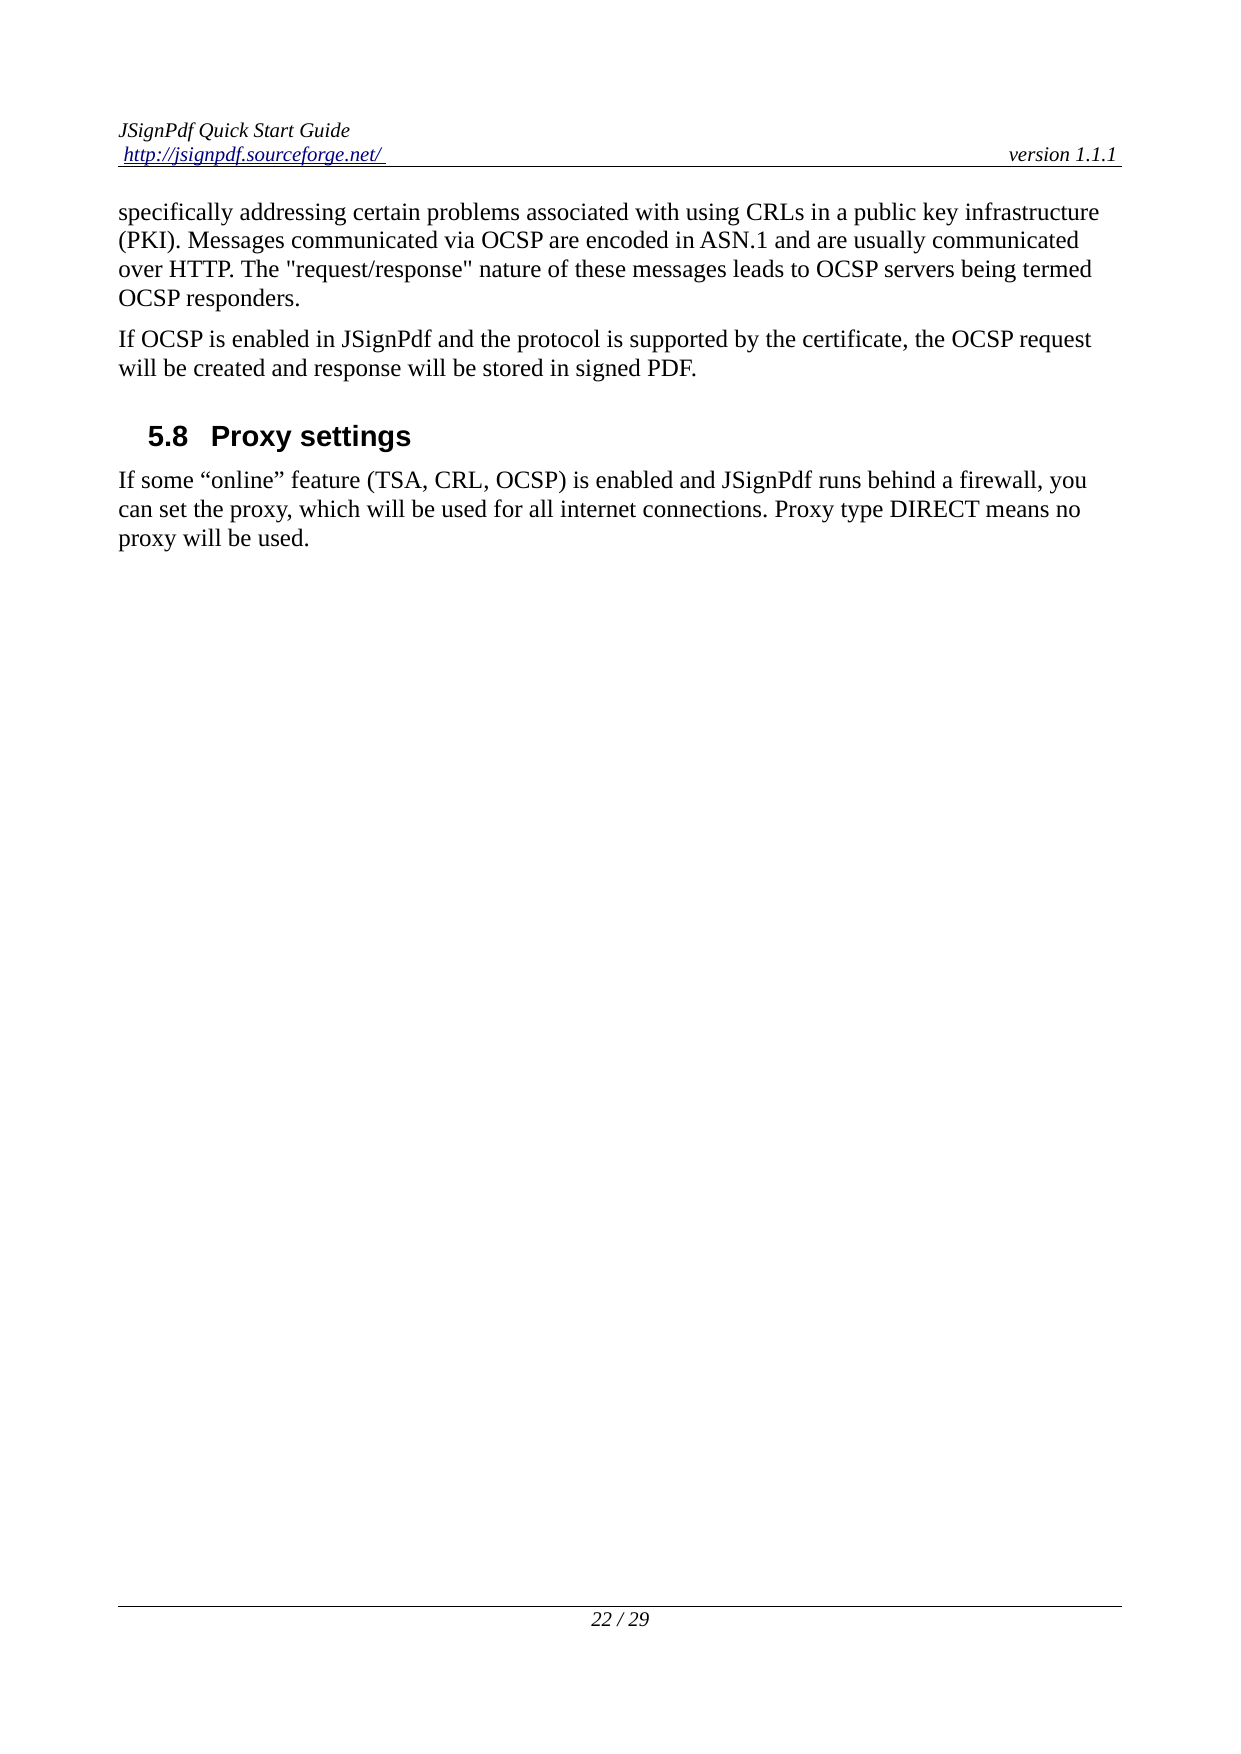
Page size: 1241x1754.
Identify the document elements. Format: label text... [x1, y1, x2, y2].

subtitle Proxy settings [148, 419, 1116, 453]
text If OCSP is enabled in JSignPdf and the protocol is supported by the certificate, the OCSP request will be created and response will be stored in signed PDF. [118, 324, 1122, 382]
text specifically addressing certain problems associated with using CRLs in a public key infrastructure (PKI). Messages communicated via OCSP are encoded in ASN.1 and are usually communicated over HTTP. The "request/response" nature of these messages leads to OCSP servers being termed OCSP responders. [118, 197, 1122, 312]
text If some “online” feature (TSA, CRL, OCSP) is enabled and JSignPdf runs behind a firewall, you can set the proxy, which will be used for all internet connections. Proxy type DIRECT means no proxy will be used. [118, 465, 1122, 552]
